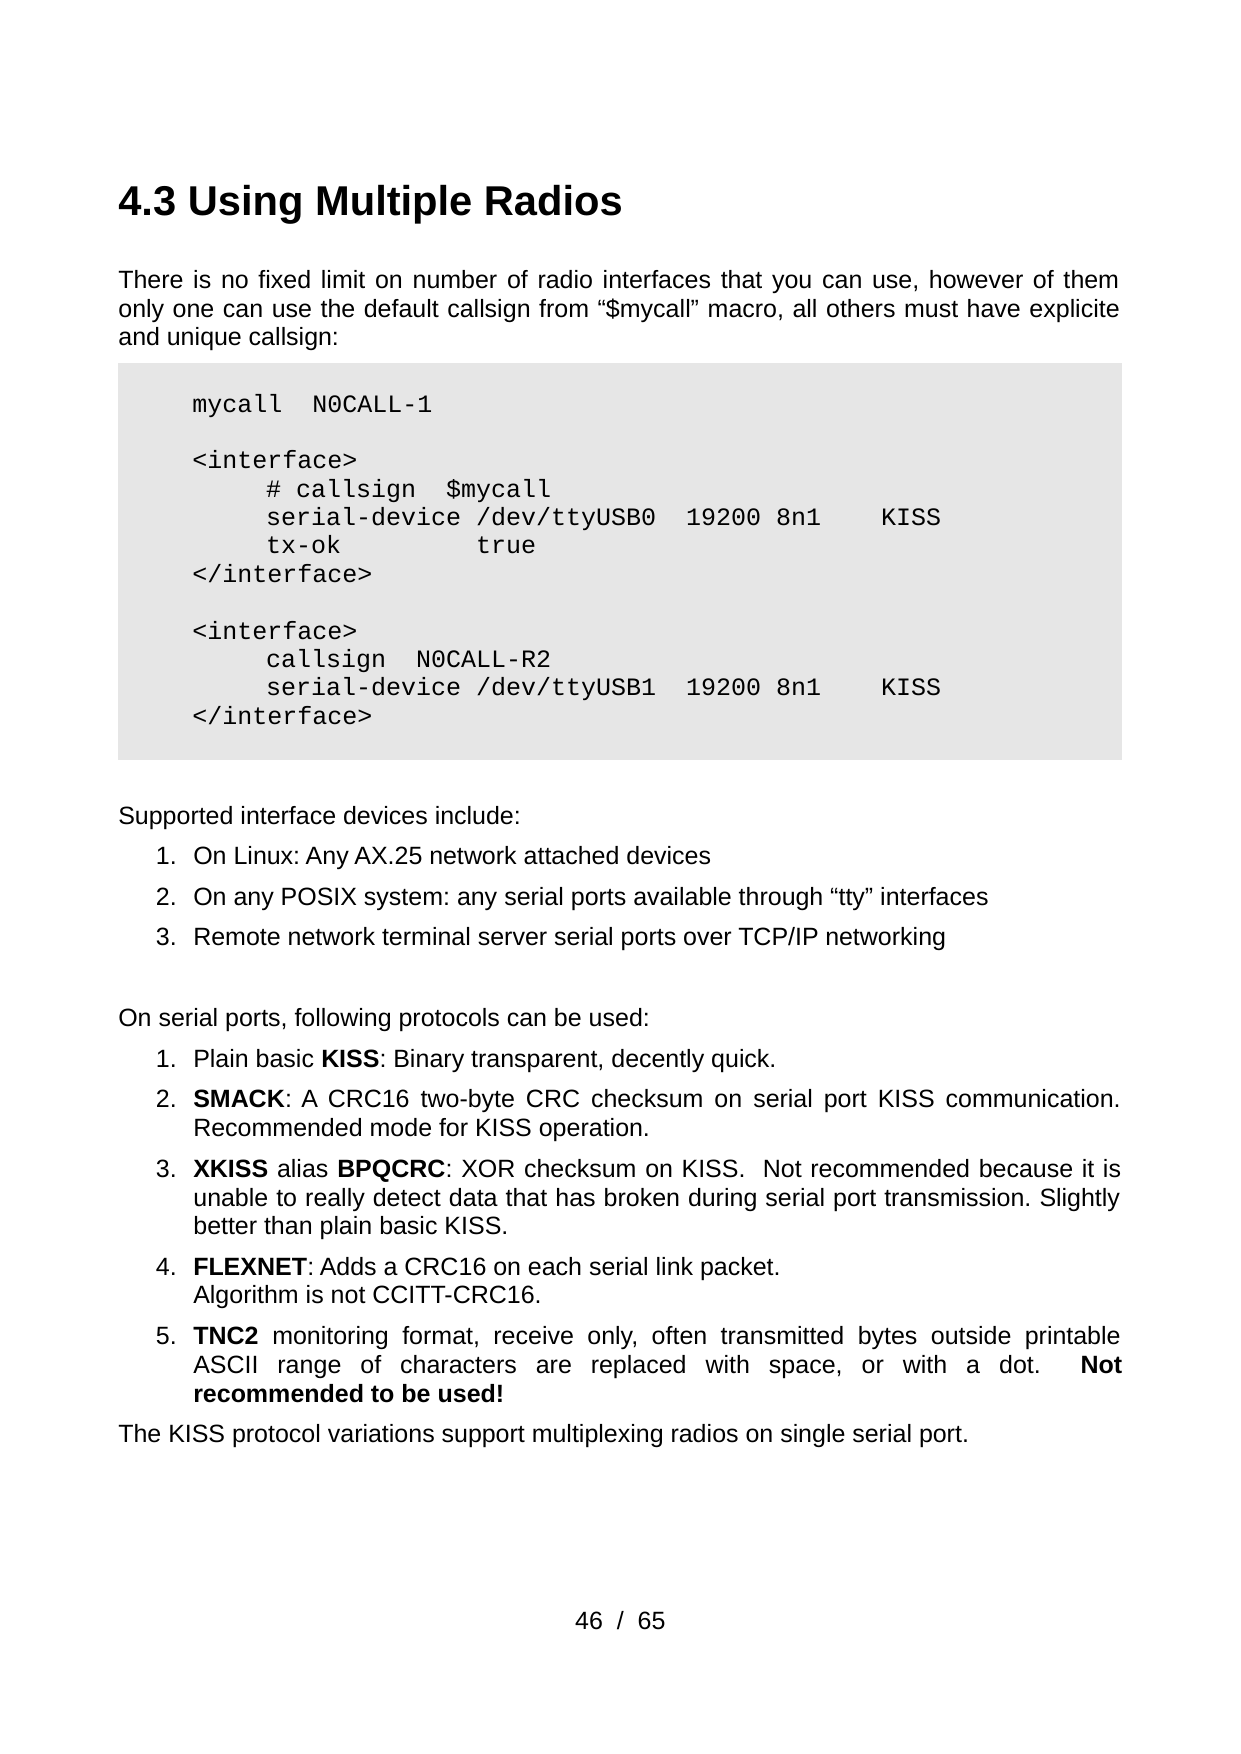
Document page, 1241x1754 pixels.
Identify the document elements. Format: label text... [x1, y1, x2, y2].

text mycall N0CALL-1 [118, 391, 1122, 419]
text There is no fixed limit on number of radio interfaces that you can use, however of them only one can use the default callsign from “$mycall” macro, all others must have explicite and unique callsign: [118, 265, 1122, 351]
text </interface> [118, 703, 1122, 732]
list FLEXNET: Adds a CRC16 on each serial link packet. Algorithm is not CCITT-CRC16. [156, 1252, 1122, 1309]
list TNC2 monitoring format, receive only, often transmitted bytes outside printable ASCII range of characters are replaced with space, or with a dot. Not recommended to be used! [156, 1321, 1122, 1407]
text serial-device /dev/ttyUSB1 19200 8n1 KISS [118, 675, 1122, 703]
text <interface> [118, 618, 1122, 647]
text tx-ok true [118, 533, 1122, 561]
text callsign N0CALL-R2 [118, 647, 1122, 675]
text </interface> [118, 561, 1122, 589]
text serial-device /dev/ttyUSB0 19200 8n1 KISS [118, 504, 1122, 533]
list XKISS alias BPQCRC: XOR checksum on KISS. Not recommended because it is unable to really detect data that has broken during serial port transmission. Slightly better than plain basic KISS. [156, 1154, 1122, 1240]
text Supported interface devices include: [118, 801, 1122, 829]
list Remote network terminal server serial ports over TCP/IP networking [156, 922, 1122, 951]
list On any POSIX system: any serial ports available through “tty” interfaces [156, 882, 1122, 911]
text On serial ports, following protocols can be used: [118, 1003, 1122, 1032]
list Plain basic KISS: Binary transparent, decently quick. [156, 1044, 1122, 1073]
text <interface> [118, 448, 1122, 476]
list On Linux: Any AX.25 network attached devices [156, 841, 1122, 870]
text # callsign $mycall [118, 476, 1122, 504]
text The KISS protocol variations support multiplexing radios on single serial port. [118, 1419, 1122, 1448]
list SMACK: A CRC16 two-byte CRC checksum on serial port KISS communication. Recommended mode for KISS operation. [156, 1084, 1122, 1142]
subtitle Using Multiple Radios [118, 176, 1122, 224]
